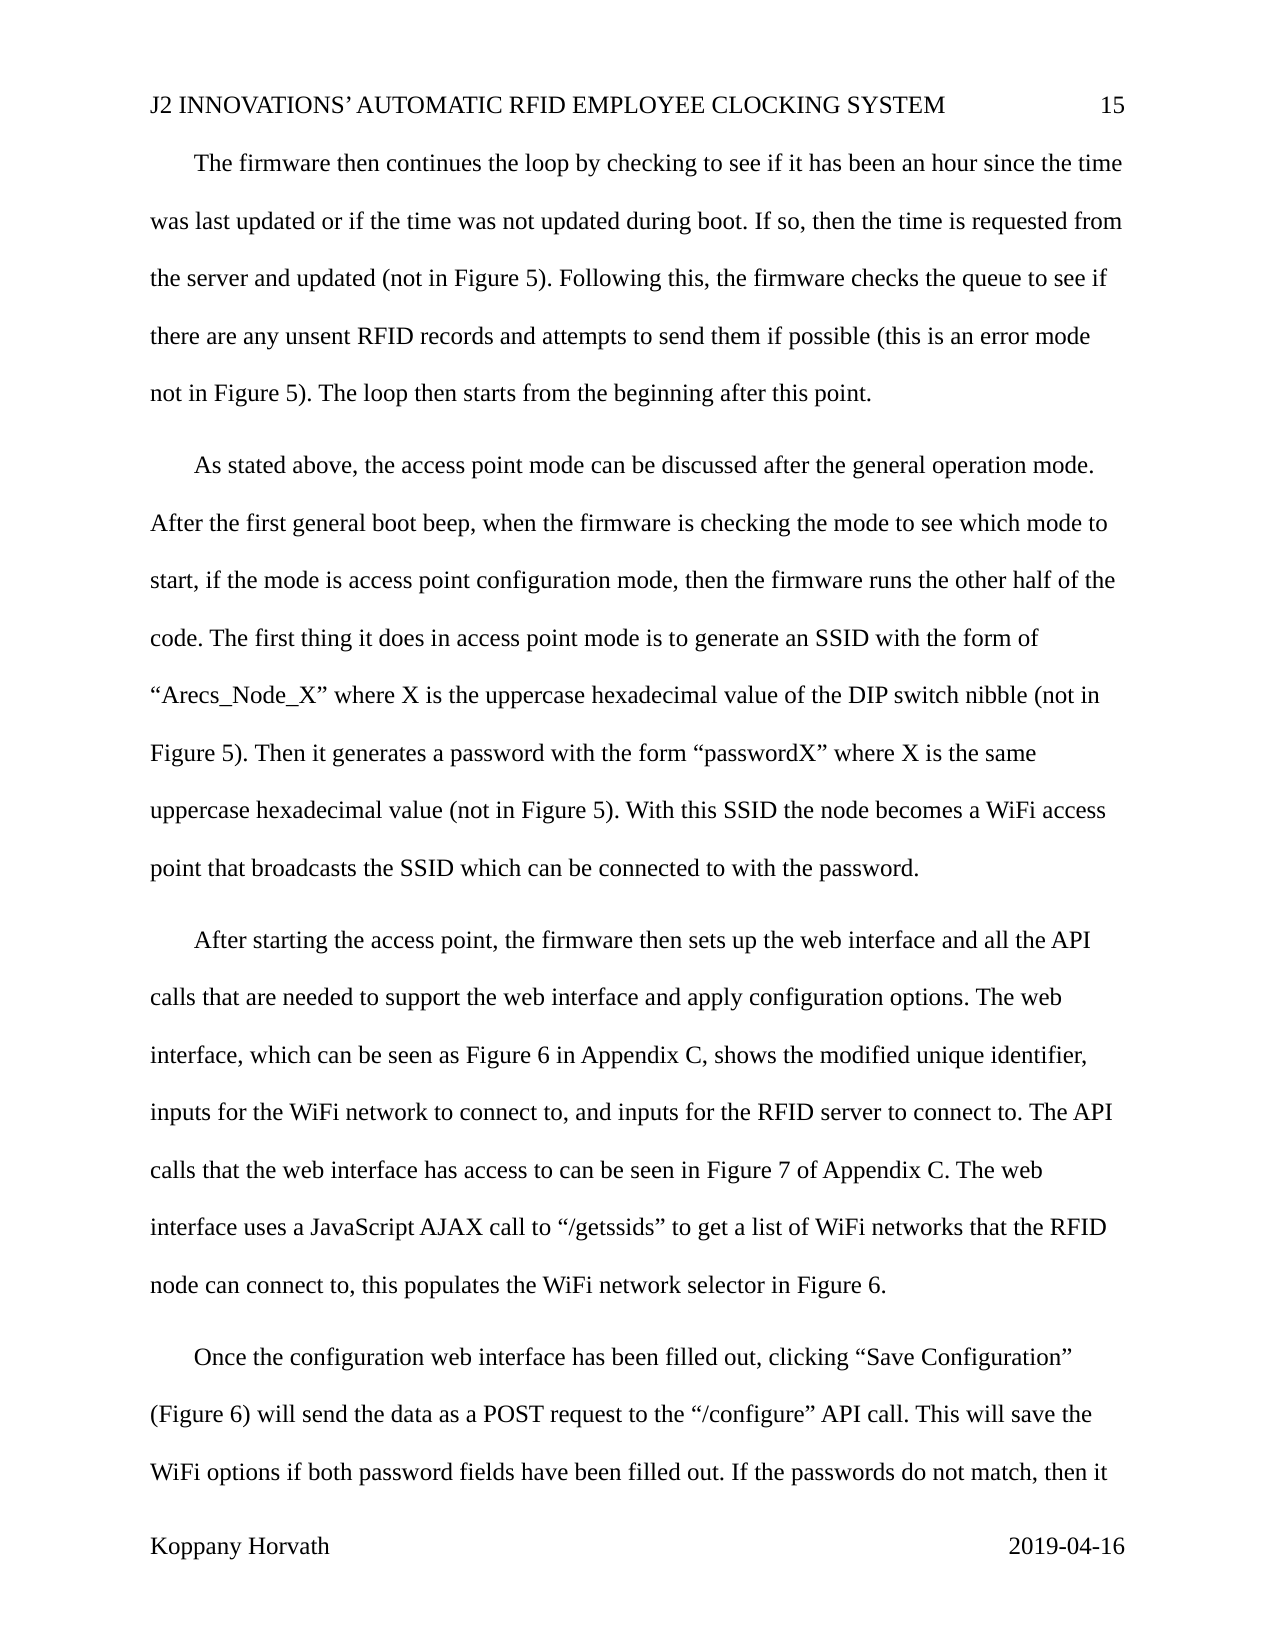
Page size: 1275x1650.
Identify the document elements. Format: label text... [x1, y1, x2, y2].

text After starting the access point, the firmware then sets up the web interface and all the API calls that are needed to support the web interface and apply configuration options. The web interface, which can be seen as Figure 6 in Appendix C, shows the modified unique identifier, inputs for the WiFi network to connect to, and inputs for the RFID server to connect to. The API calls that the web interface has access to can be seen in Figure 7 of Appendix C. The web interface uses a JavaScript AJAX call to “/getssids” to get a list of WiFi networks that the RFID node can connect to, this populates the WiFi network selector in Figure 6. [150, 925, 1125, 1299]
text The firmware then continues the loop by checking to see if it has been an hour since the time was last updated or if the time was not updated during boot. If so, then the time is requested from the server and updated (not in Figure 5). Following this, the firmware checks the queue to see if there are any unsent RFID records and attempts to send them if possible (this is an error mode not in Figure 5). The loop then starts from the beginning after this point. [150, 148, 1125, 407]
text Once the configuration web interface has been filled out, clicking “Save Configuration” (Figure 6) will send the data as a POST request to the “/configure” API call. This will save the WiFi options if both password fields have been filled out. If the passwords do not match, then it [150, 1342, 1125, 1486]
text As stated above, the access point mode can be discussed after the general operation mode. After the first general boot beep, when the firmware is checking the mode to see which mode to start, if the mode is access point configuration mode, then the firmware runs the other half of the code. The first thing it does in access point mode is to generate an SSID with the form of “Arecs_Node_X” where X is the uppercase hexadecimal value of the DIP switch nibble (not in Figure 5). Then it generates a password with the form “passwordX” where X is the same uppercase hexadecimal value (not in Figure 5). With this SSID the node becomes a WiFi access point that broadcasts the SSID which can be connected to with the password. [150, 450, 1125, 882]
